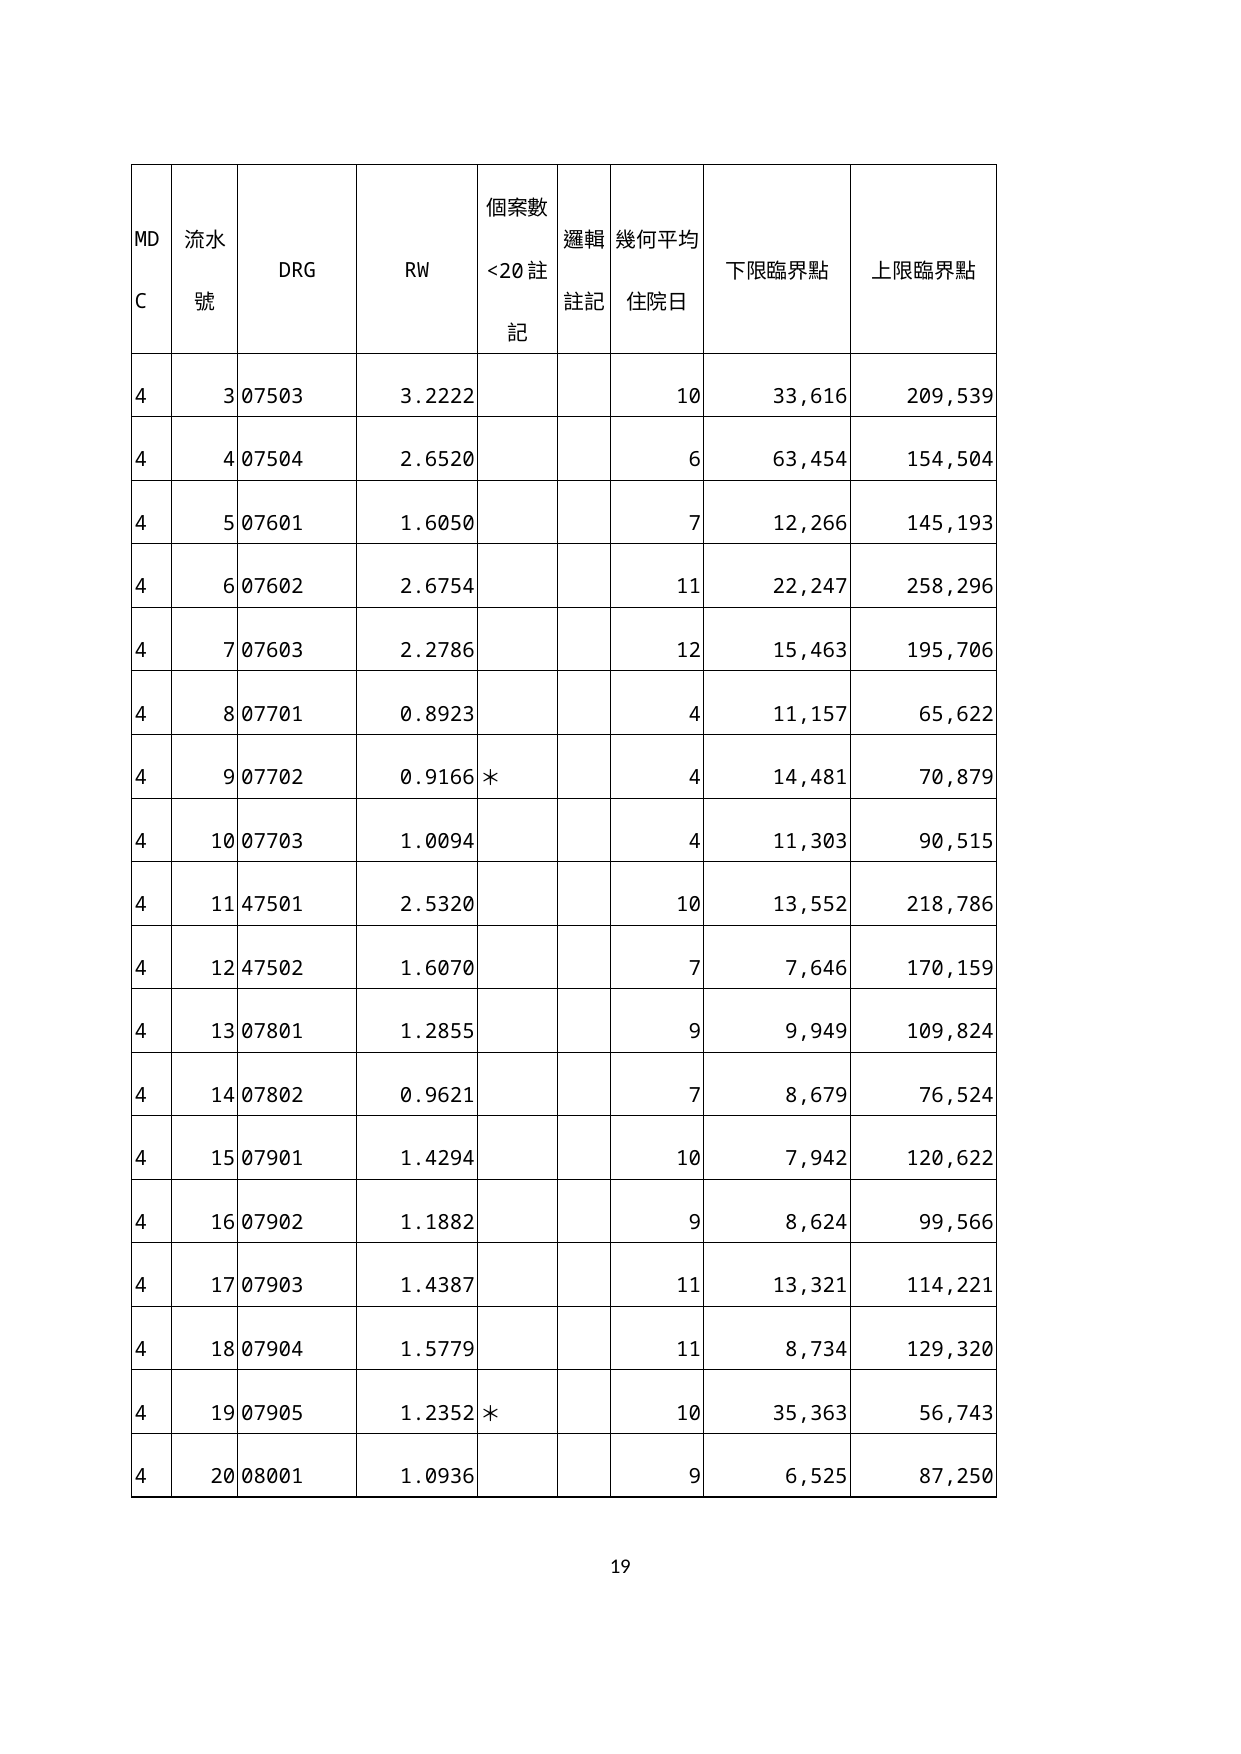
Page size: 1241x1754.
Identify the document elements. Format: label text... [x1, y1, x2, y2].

table_cell ＊ [478, 735, 557, 797]
table_cell [558, 1370, 610, 1433]
table_cell [478, 862, 557, 924]
table_cell 4 [132, 608, 171, 670]
table_cell 7,646 [704, 926, 850, 988]
table_cell [478, 544, 557, 607]
table_cell 1.2855 [357, 989, 477, 1052]
table_header 上限臨界點 [851, 165, 996, 353]
table_cell 1.2352 [357, 1370, 477, 1433]
table_cell 209,539 [851, 354, 996, 416]
table_cell [478, 1434, 557, 1496]
table_cell 11 [611, 544, 703, 607]
table_cell [558, 1243, 610, 1306]
table_cell 07503 [238, 354, 356, 416]
table_cell 2.6520 [357, 417, 477, 480]
table_cell [558, 862, 610, 924]
table_cell 114,221 [851, 1243, 996, 1306]
table_cell 4 [132, 1307, 171, 1369]
table_cell 4 [132, 799, 171, 861]
table_header RW [357, 165, 477, 353]
table_cell 2.6754 [357, 544, 477, 607]
table_cell 11 [611, 1243, 703, 1306]
table_cell 56,743 [851, 1370, 996, 1433]
table_cell 4 [611, 799, 703, 861]
table_cell 70,879 [851, 735, 996, 797]
table_cell 4 [132, 1180, 171, 1242]
table_cell [478, 671, 557, 734]
table_cell 12,266 [704, 481, 850, 543]
table_cell 10 [611, 1370, 703, 1433]
table_cell 4 [132, 1116, 171, 1179]
table_cell 9,949 [704, 989, 850, 1052]
table_cell 90,515 [851, 799, 996, 861]
table_cell 3.2222 [357, 354, 477, 416]
table_cell 33,616 [704, 354, 850, 416]
table_cell 07702 [238, 735, 356, 797]
table_cell 5 [172, 481, 237, 543]
table_cell 65,622 [851, 671, 996, 734]
table_cell 1.4294 [357, 1116, 477, 1179]
table_cell 4 [172, 417, 237, 480]
table_cell [558, 608, 610, 670]
table_cell [478, 481, 557, 543]
table_cell 07701 [238, 671, 356, 734]
table_cell [558, 671, 610, 734]
table_header 下限臨界點 [704, 165, 850, 353]
table_cell 18 [172, 1307, 237, 1369]
table_cell [558, 544, 610, 607]
table_cell 07901 [238, 1116, 356, 1179]
table_cell [558, 799, 610, 861]
table_cell 07903 [238, 1243, 356, 1306]
table_cell 7,942 [704, 1116, 850, 1179]
table_cell 4 [132, 989, 171, 1052]
table_cell 258,296 [851, 544, 996, 607]
table_cell 170,159 [851, 926, 996, 988]
table_cell [558, 417, 610, 480]
table_cell [558, 989, 610, 1052]
table_cell [478, 417, 557, 480]
table_header 流水號 [172, 165, 237, 353]
table_cell 218,786 [851, 862, 996, 924]
table_cell 8,734 [704, 1307, 850, 1369]
table_cell 109,824 [851, 989, 996, 1052]
table_cell 07603 [238, 608, 356, 670]
table_cell 13 [172, 989, 237, 1052]
table_cell [478, 799, 557, 861]
table_cell 4 [132, 735, 171, 797]
table_cell 07905 [238, 1370, 356, 1433]
table_cell 2.5320 [357, 862, 477, 924]
table_cell 1.6070 [357, 926, 477, 988]
table_cell 07703 [238, 799, 356, 861]
table_header 邏輯註記 [558, 165, 610, 353]
table_cell [558, 1053, 610, 1115]
table_cell 0.8923 [357, 671, 477, 734]
table_cell 11 [611, 1307, 703, 1369]
table_cell 6 [611, 417, 703, 480]
table_cell 15,463 [704, 608, 850, 670]
table_header 幾何平均住院日 [611, 165, 703, 353]
table_cell [478, 1307, 557, 1369]
table_cell 47502 [238, 926, 356, 988]
table_cell 4 [132, 1243, 171, 1306]
table_cell 19 [172, 1370, 237, 1433]
table_cell 2.2786 [357, 608, 477, 670]
table_cell 8,624 [704, 1180, 850, 1242]
table_cell 13,552 [704, 862, 850, 924]
table_cell 4 [132, 354, 171, 416]
table_cell 9 [611, 1180, 703, 1242]
table_cell 14 [172, 1053, 237, 1115]
table_cell 10 [611, 354, 703, 416]
table_cell 15 [172, 1116, 237, 1179]
table_cell 4 [132, 481, 171, 543]
table_cell 10 [611, 862, 703, 924]
table_cell 1.0936 [357, 1434, 477, 1496]
table_cell [478, 608, 557, 670]
table_cell ＊ [478, 1370, 557, 1433]
table_cell 20 [172, 1434, 237, 1496]
table_cell 3 [172, 354, 237, 416]
table_cell 47501 [238, 862, 356, 924]
table_cell 0.9621 [357, 1053, 477, 1115]
table_cell 7 [172, 608, 237, 670]
table_cell 9 [611, 989, 703, 1052]
table_cell 1.6050 [357, 481, 477, 543]
table_cell 10 [611, 1116, 703, 1179]
table_cell 17 [172, 1243, 237, 1306]
table_header MDC [132, 165, 171, 353]
table_cell 145,193 [851, 481, 996, 543]
table_cell 9 [611, 1434, 703, 1496]
table_cell 1.5779 [357, 1307, 477, 1369]
table_cell 11,157 [704, 671, 850, 734]
table_cell [558, 1434, 610, 1496]
table_cell 195,706 [851, 608, 996, 670]
table_cell [558, 481, 610, 543]
table_cell 4 [611, 671, 703, 734]
table_cell 1.4387 [357, 1243, 477, 1306]
table_cell [478, 1243, 557, 1306]
table_cell 08001 [238, 1434, 356, 1496]
table_cell 99,566 [851, 1180, 996, 1242]
table_cell 07602 [238, 544, 356, 607]
table_header 個案數<20註記 [478, 165, 557, 353]
table_cell 4 [132, 926, 171, 988]
table_header DRG [238, 165, 356, 353]
table_cell 4 [132, 544, 171, 607]
table_cell 07904 [238, 1307, 356, 1369]
table_cell 4 [132, 671, 171, 734]
table_cell 12 [611, 608, 703, 670]
table_cell 4 [132, 862, 171, 924]
table_cell 07802 [238, 1053, 356, 1115]
table_cell 6,525 [704, 1434, 850, 1496]
table_cell 7 [611, 481, 703, 543]
table_cell 6 [172, 544, 237, 607]
table_cell 120,622 [851, 1116, 996, 1179]
table_cell 129,320 [851, 1307, 996, 1369]
table_cell 63,454 [704, 417, 850, 480]
table_cell 7 [611, 1053, 703, 1115]
table_cell [558, 1180, 610, 1242]
table_cell 4 [611, 735, 703, 797]
table_cell [558, 1307, 610, 1369]
table_cell 22,247 [704, 544, 850, 607]
table_cell 8,679 [704, 1053, 850, 1115]
table_cell [558, 926, 610, 988]
table_cell 154,504 [851, 417, 996, 480]
table_cell 4 [132, 1434, 171, 1496]
table_cell [558, 1116, 610, 1179]
table_cell 1.1882 [357, 1180, 477, 1242]
table_cell 12 [172, 926, 237, 988]
table_cell 35,363 [704, 1370, 850, 1433]
table_cell [478, 1180, 557, 1242]
table_cell [478, 989, 557, 1052]
table_cell 13,321 [704, 1243, 850, 1306]
table_cell 8 [172, 671, 237, 734]
table_cell [558, 354, 610, 416]
table_cell 4 [132, 1053, 171, 1115]
table_cell 4 [132, 1370, 171, 1433]
table_cell 10 [172, 799, 237, 861]
table_cell 87,250 [851, 1434, 996, 1496]
table_cell [478, 1053, 557, 1115]
table_cell 07801 [238, 989, 356, 1052]
table_cell 9 [172, 735, 237, 797]
table_cell 14,481 [704, 735, 850, 797]
table_cell 11 [172, 862, 237, 924]
table_cell 7 [611, 926, 703, 988]
table_cell 4 [132, 417, 171, 480]
table_cell [558, 735, 610, 797]
table_cell 07504 [238, 417, 356, 480]
table_cell 0.9166 [357, 735, 477, 797]
table_cell 11,303 [704, 799, 850, 861]
table_cell 07601 [238, 481, 356, 543]
table_cell [478, 1116, 557, 1179]
table_cell [478, 926, 557, 988]
table_cell 07902 [238, 1180, 356, 1242]
table_cell 16 [172, 1180, 237, 1242]
table_cell 76,524 [851, 1053, 996, 1115]
table_cell 1.0094 [357, 799, 477, 861]
table_cell [478, 354, 557, 416]
